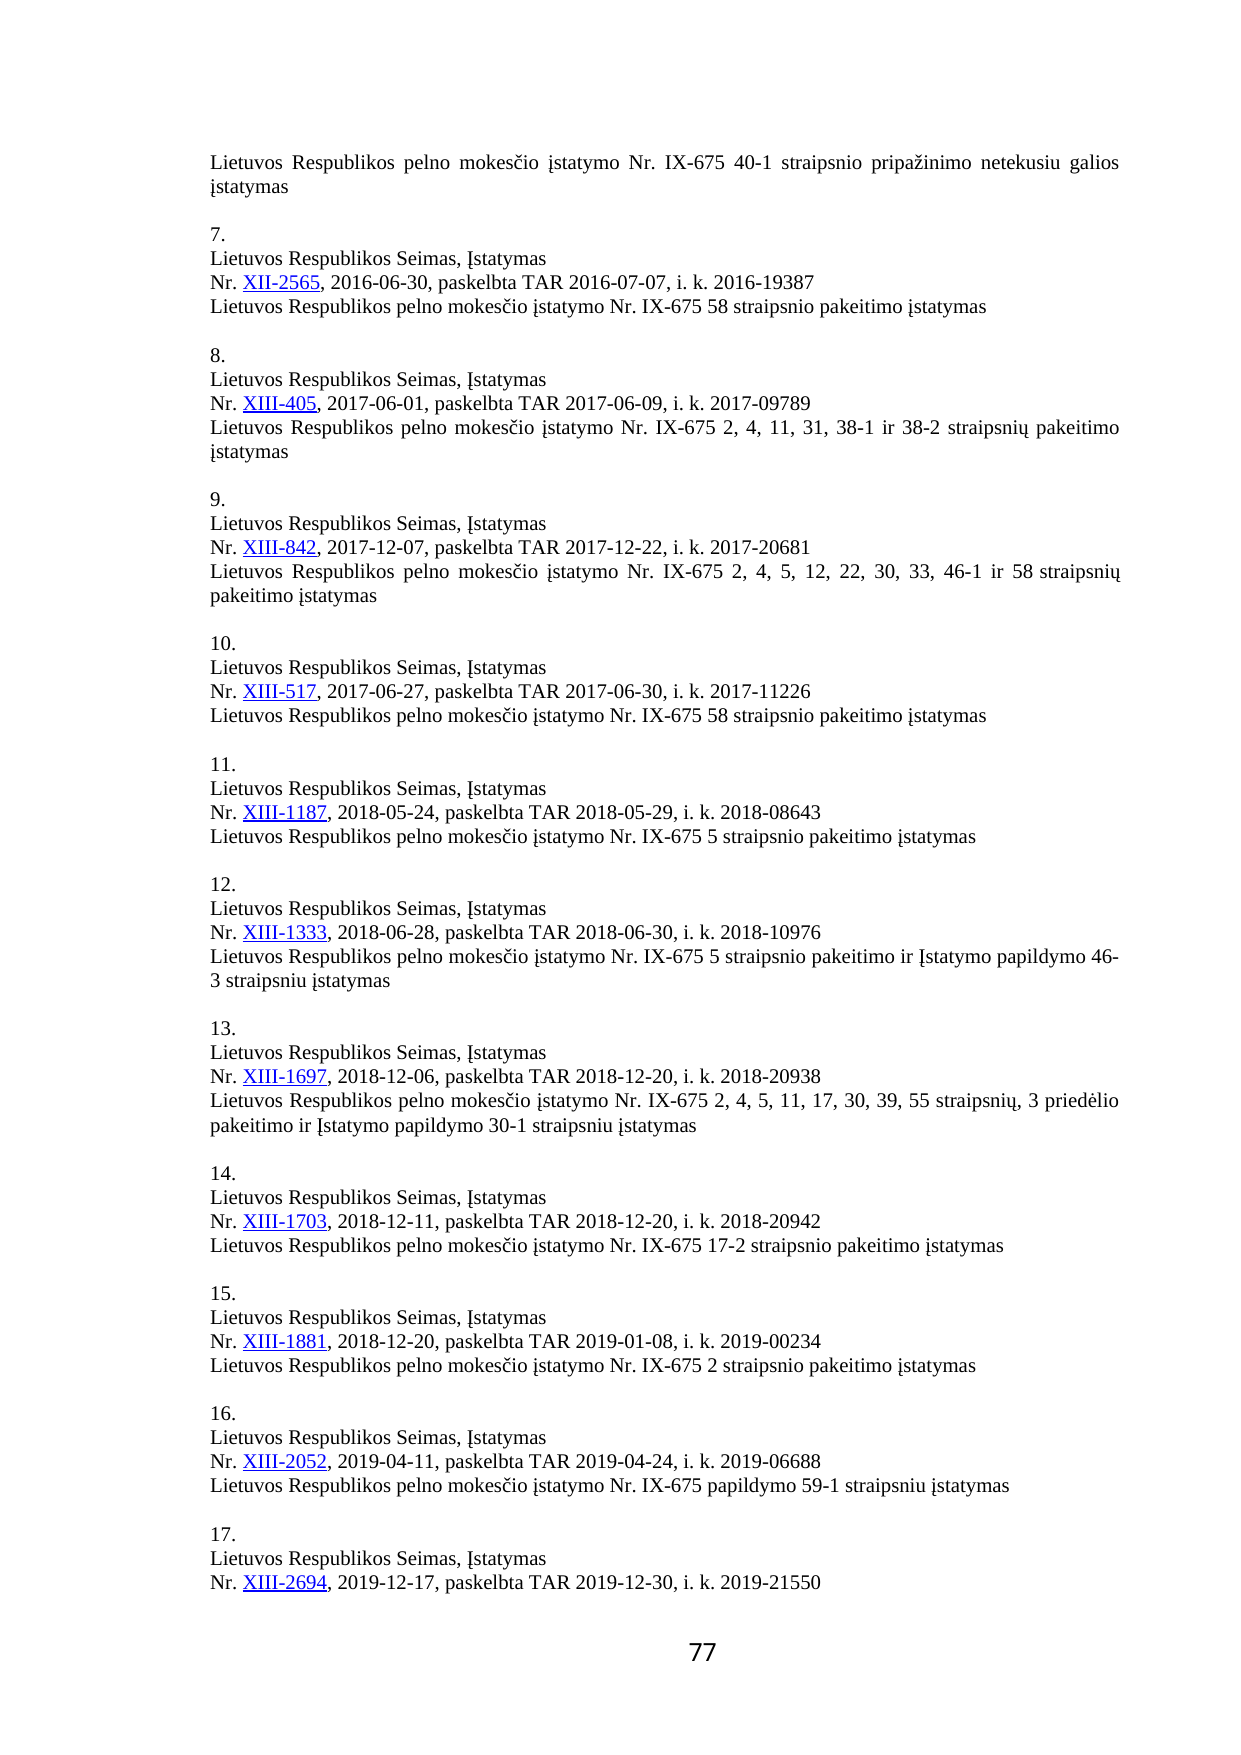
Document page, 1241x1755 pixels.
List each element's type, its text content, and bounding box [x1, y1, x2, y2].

text Lietuvos Respublikos Seimas, Įstatymas [210, 655, 1120, 679]
text 8. [210, 342, 1120, 367]
text Lietuvos Respublikos pelno mokesčio įstatymo Nr. IX-675 5 straipsnio pakeitimo įstatymas [210, 824, 1120, 848]
text Nr. XIII-1187, 2018-05-24, paskelbta TAR 2018-05-29, i. k. 2018-08643 [210, 800, 1120, 824]
text 7. [210, 222, 1120, 246]
text Lietuvos Respublikos Seimas, Įstatymas [210, 1185, 1120, 1209]
text 14. [210, 1161, 1120, 1185]
text Lietuvos Respublikos pelno mokesčio įstatymo Nr. IX-675 5 straipsnio pakeitimo ir Įstatymo papildymo 46-3 straipsniu įstatymas [210, 944, 1120, 992]
text 16. [210, 1401, 1120, 1425]
text 11. [210, 752, 1120, 776]
text 17. [210, 1522, 1120, 1546]
text Lietuvos Respublikos pelno mokesčio įstatymo Nr. IX-675 2, 4, 11, 31, 38-1 ir 38-2 straipsnių pakeitimo įstatymas [210, 415, 1120, 463]
text Lietuvos Respublikos pelno mokesčio įstatymo Nr. IX-675 58 straipsnio pakeitimo įstatymas [210, 703, 1120, 727]
text Lietuvos Respublikos Seimas, Įstatymas [210, 776, 1120, 800]
text Lietuvos Respublikos pelno mokesčio įstatymo Nr. IX-675 58 straipsnio pakeitimo įstatymas [210, 294, 1120, 318]
text Lietuvos Respublikos pelno mokesčio įstatymo Nr. IX-675 17-2 straipsnio pakeitimo įstatymas [210, 1233, 1120, 1257]
text Lietuvos Respublikos Seimas, Įstatymas [210, 896, 1120, 920]
text Nr. XIII-842, 2017-12-07, paskelbta TAR 2017-12-22, i. k. 2017-20681 [210, 535, 1120, 559]
text Lietuvos Respublikos Seimas, Įstatymas [210, 511, 1120, 535]
text Lietuvos Respublikos Seimas, Įstatymas [210, 367, 1120, 391]
text 15. [210, 1281, 1120, 1305]
text 12. [210, 872, 1120, 896]
text Nr. XIII-1881, 2018-12-20, paskelbta TAR 2019-01-08, i. k. 2019-00234 [210, 1329, 1120, 1353]
text Nr. XII-2565, 2016-06-30, paskelbta TAR 2016-07-07, i. k. 2016-19387 [210, 270, 1120, 294]
text Lietuvos Respublikos Seimas, Įstatymas [210, 1425, 1120, 1449]
text Nr. XIII-517, 2017-06-27, paskelbta TAR 2017-06-30, i. k. 2017-11226 [210, 679, 1120, 703]
text Lietuvos Respublikos pelno mokesčio įstatymo Nr. IX-675 papildymo 59-1 straipsniu įstatymas [210, 1473, 1120, 1497]
text 10. [210, 631, 1120, 655]
text Nr. XIII-1697, 2018-12-06, paskelbta TAR 2018-12-20, i. k. 2018-20938 [210, 1064, 1120, 1088]
text Nr. XIII-2052, 2019-04-11, paskelbta TAR 2019-04-24, i. k. 2019-06688 [210, 1449, 1120, 1473]
text Lietuvos Respublikos pelno mokesčio įstatymo Nr. IX-675 2 straipsnio pakeitimo įstatymas [210, 1353, 1120, 1377]
text Nr. XIII-1333, 2018-06-28, paskelbta TAR 2018-06-30, i. k. 2018-10976 [210, 920, 1120, 944]
text Nr. XIII-405, 2017-06-01, paskelbta TAR 2017-06-09, i. k. 2017-09789 [210, 391, 1120, 415]
text 9. [210, 487, 1120, 511]
text 13. [210, 1016, 1120, 1040]
text Lietuvos Respublikos Seimas, Įstatymas [210, 1040, 1120, 1064]
text Lietuvos Respublikos pelno mokesčio įstatymo Nr. IX-675 40-1 straipsnio pripažinimo netekusiu galios įstatymas [210, 150, 1120, 198]
text Lietuvos Respublikos Seimas, Įstatymas [210, 1546, 1120, 1570]
text Nr. XIII-1703, 2018-12-11, paskelbta TAR 2018-12-20, i. k. 2018-20942 [210, 1209, 1120, 1233]
text Lietuvos Respublikos pelno mokesčio įstatymo Nr. IX-675 2, 4, 5, 12, 22, 30, 33, 46-1 ir 58 straipsnių pakeitimo įstatymas [210, 559, 1120, 607]
text Nr. XIII-2694, 2019-12-17, paskelbta TAR 2019-12-30, i. k. 2019-21550 [210, 1570, 1120, 1594]
text Lietuvos Respublikos Seimas, Įstatymas [210, 1305, 1120, 1329]
text Lietuvos Respublikos pelno mokesčio įstatymo Nr. IX-675 2, 4, 5, 11, 17, 30, 39, 55 straipsnių, 3 priedėlio pakeitimo ir Įstatymo papildymo 30-1 straipsniu įstatymas [210, 1088, 1120, 1137]
text Lietuvos Respublikos Seimas, Įstatymas [210, 246, 1120, 270]
